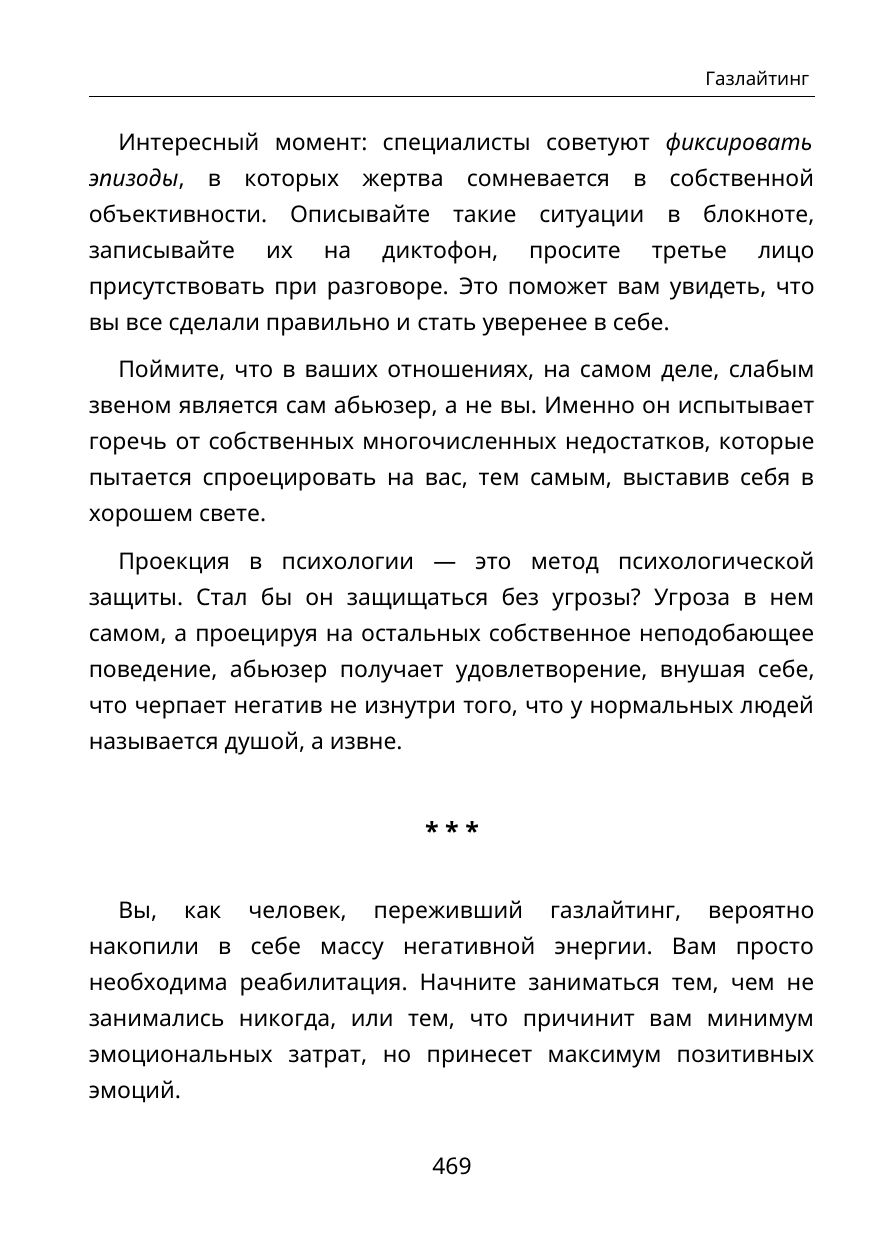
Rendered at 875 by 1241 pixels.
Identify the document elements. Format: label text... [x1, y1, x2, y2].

text Поймите, что в ваших отношениях, на самом деле, слабым звеном является сам абьюзер, а не вы. Именно он испытывает горечь от собственных многочисленных недостатков, которые пытается спроецировать на вас, тем самым, выставив себя в хорошем свете. [88, 353, 815, 528]
text Проекция в психологии — это метод психологической защиты. Стал бы он защищаться без угрозы? Угроза в нем самом, а проецируя на остальных собственное неподобающее поведение, абьюзер получает удовлетворение, внушая себе, что черпает негатив не изнутри того, что у нормальных людей называется душой, а извне. [88, 545, 815, 756]
text Интересный момент: специалисты советуют фиксировать эпизоды, в которых жертва сомневается в собственной объективности. Описывайте такие ситуации в блокноте, записывайте их на диктофон, просите третье лицо присутствовать при разговоре. Это поможет вам увидеть, что вы все сделали правильно и стать уверенее в себе. [88, 126, 815, 337]
subtitle * * * [88, 814, 815, 848]
text Вы, как человек, переживший газлайтинг, вероятно накопили в себе массу негативной энергии. Вам просто необходима реабилитация. Начните заниматься тем, чем не занимались никогда, или тем, что причинит вам минимум эмоциональных затрат, но принесет максимум позитивных эмоций. [88, 894, 815, 1105]
